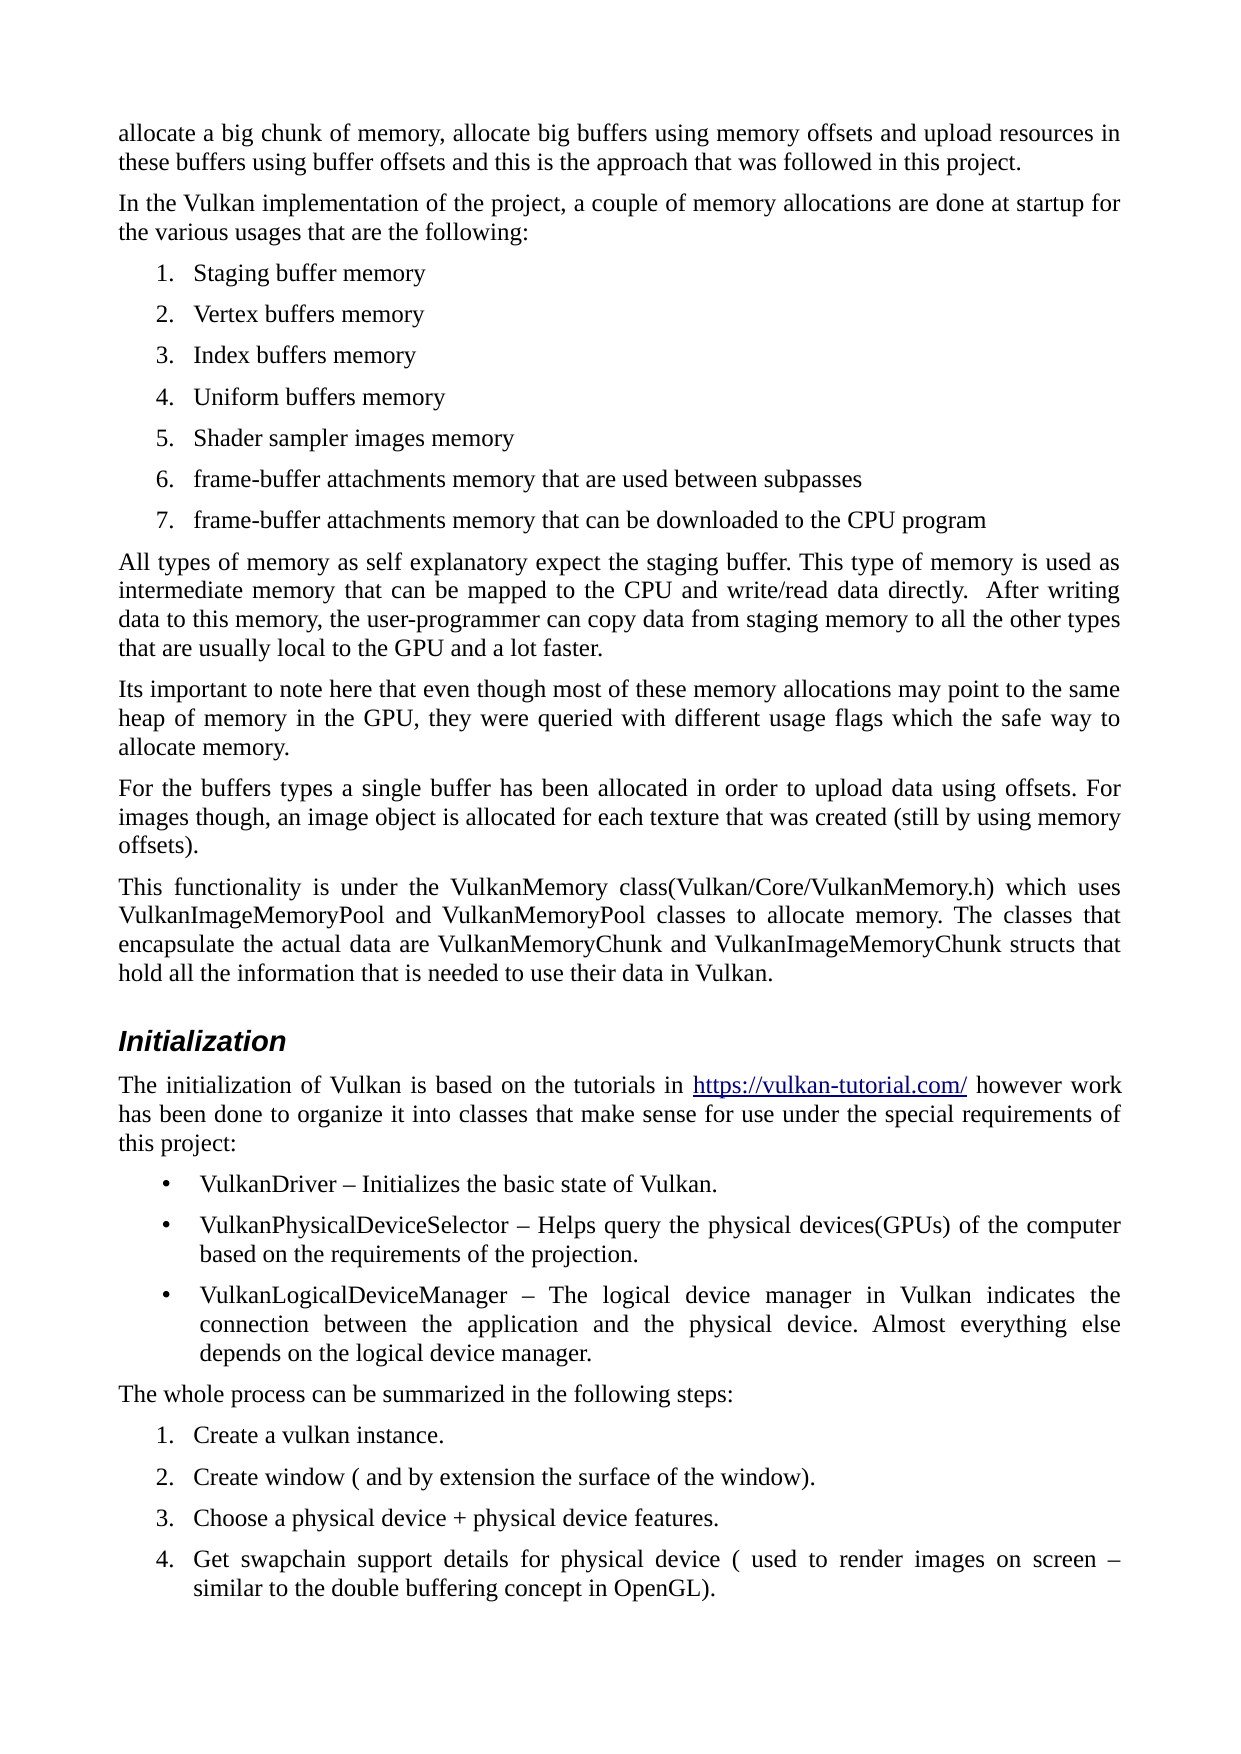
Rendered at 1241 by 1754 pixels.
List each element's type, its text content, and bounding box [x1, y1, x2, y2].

list Uniform buffers memory [156, 382, 1122, 411]
list Choose a physical device + physical device features. [156, 1503, 1122, 1532]
list Shader sampler images memory [156, 423, 1122, 452]
text In the Vulkan implementation of the project, a couple of memory allocations are done at startup for the various usages that are the following: [118, 188, 1122, 246]
list Index buffers memory [156, 341, 1122, 369]
text All types of memory as self explanatory expect the staging buffer. This type of memory is used as intermediate memory that can be mapped to the CPU and write/read data directly. After writing data to this memory, the user-programmer can copy data from staging memory to all the other types that are usually local to the GPU and a lot faster. [118, 547, 1122, 662]
list Vertex buffers memory [156, 299, 1122, 328]
list frame-buffer attachments memory that are used between subpasses [156, 464, 1122, 493]
subtitle Initialization [118, 1024, 1122, 1058]
list frame-buffer attachments memory that can be downloaded to the CPU program [156, 506, 1122, 534]
text Its important to note here that even though most of these memory allocations may point to the same heap of memory in the GPU, they were queried with different usage flags which the safe way to allocate memory. [118, 674, 1122, 761]
list VulkanDriver – Initializes the basic state of Vulkan. [162, 1169, 1122, 1198]
text This functionality is under the VulkanMemory class(Vulkan/Core/VulkanMemory.h) which uses VulkanImageMemoryPool and VulkanMemoryPool classes to allocate memory. The classes that encapsulate the actual data are VulkanMemoryChunk and VulkanImageMemoryChunk structs that hold all the information that is needed to use their data in Vulkan. [118, 872, 1122, 987]
list Create window ( and by extension the surface of the window). [156, 1462, 1122, 1490]
list VulkanPhysicalDeviceSelector – Helps query the physical devices(GPUs) of the computer based on the requirements of the projection. [162, 1210, 1122, 1268]
list Staging buffer memory [156, 258, 1122, 287]
text For the buffers types a single buffer has been allocated in order to upload data using offsets. For images though, an image object is allocated for each texture that was created (still by using memory offsets). [118, 773, 1122, 859]
list VulkanLogicalDeviceManager – The logical device manager in Vulkan indicates the connection between the application and the physical device. Almost everything else depends on the logical device manager. [162, 1280, 1122, 1367]
text allocate a big chunk of memory, allocate big buffers using memory offsets and upload resources in these buffers using buffer offsets and this is the approach that was followed in this project. [118, 118, 1122, 176]
list Create a vulkan instance. [156, 1420, 1122, 1449]
list Get swapchain support details for physical device ( used to render images on screen – similar to the double buffering concept in OpenGL). [156, 1544, 1122, 1602]
text The initialization of Vulkan is based on the tutorials in https://vulkan-tutorial.com/ however work has been done to organize it into classes that make sense for use under the special requirements of this project: [118, 1070, 1122, 1157]
text The whole process can be summarized in the following steps: [118, 1379, 1122, 1408]
